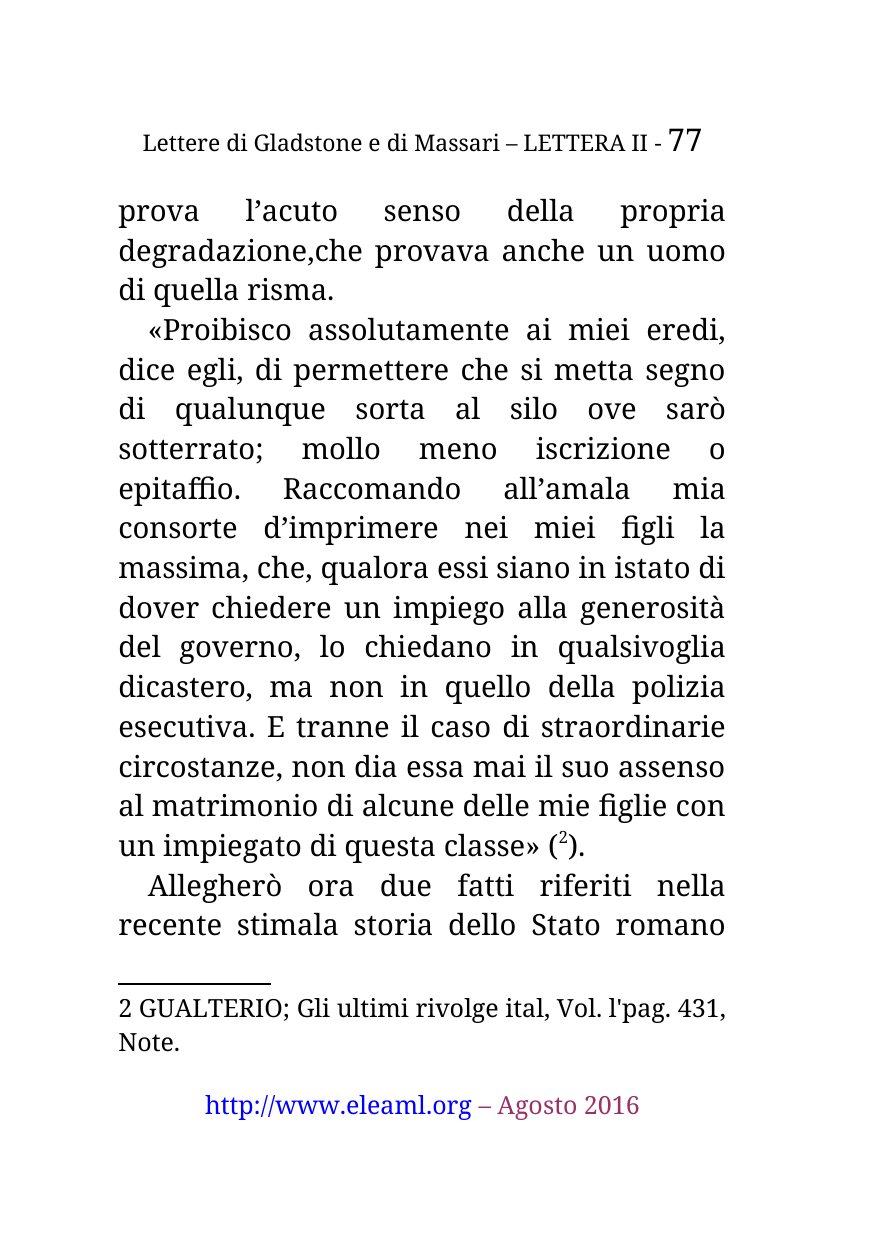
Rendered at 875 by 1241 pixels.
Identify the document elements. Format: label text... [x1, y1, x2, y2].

text «Proibisco assolutamente ai miei eredi, dice egli, di permettere che si metta segno di qualunque sorta al silo ove sarò sotterrato; mollo meno iscrizione o epitaffio. Raccomando all’amala mia consorte d’imprimere nei miei figli la massima, che, qualora essi siano in istato di dover chiedere un impiego alla generosità del governo, lo chiedano in qualsivoglia dicastero, ma non in quello della polizia esecutiva. E tranne il caso di straordinarie circostanze, non dia essa mai il suo assenso al matrimonio di alcune delle mie figlie con un impiegato di questa classe» (). [118, 309, 726, 865]
text Allegherò ora due fatti riferiti nella recente stimala storia dello Stato romano [118, 865, 726, 944]
text GUALTERIO; Gli ultimi rivolge ital, Vol. l'pag. 431, Note. [118, 990, 726, 1058]
text prova l’acuto senso della propria degradazione,che provava anche un uomo di quella risma. [118, 190, 726, 309]
